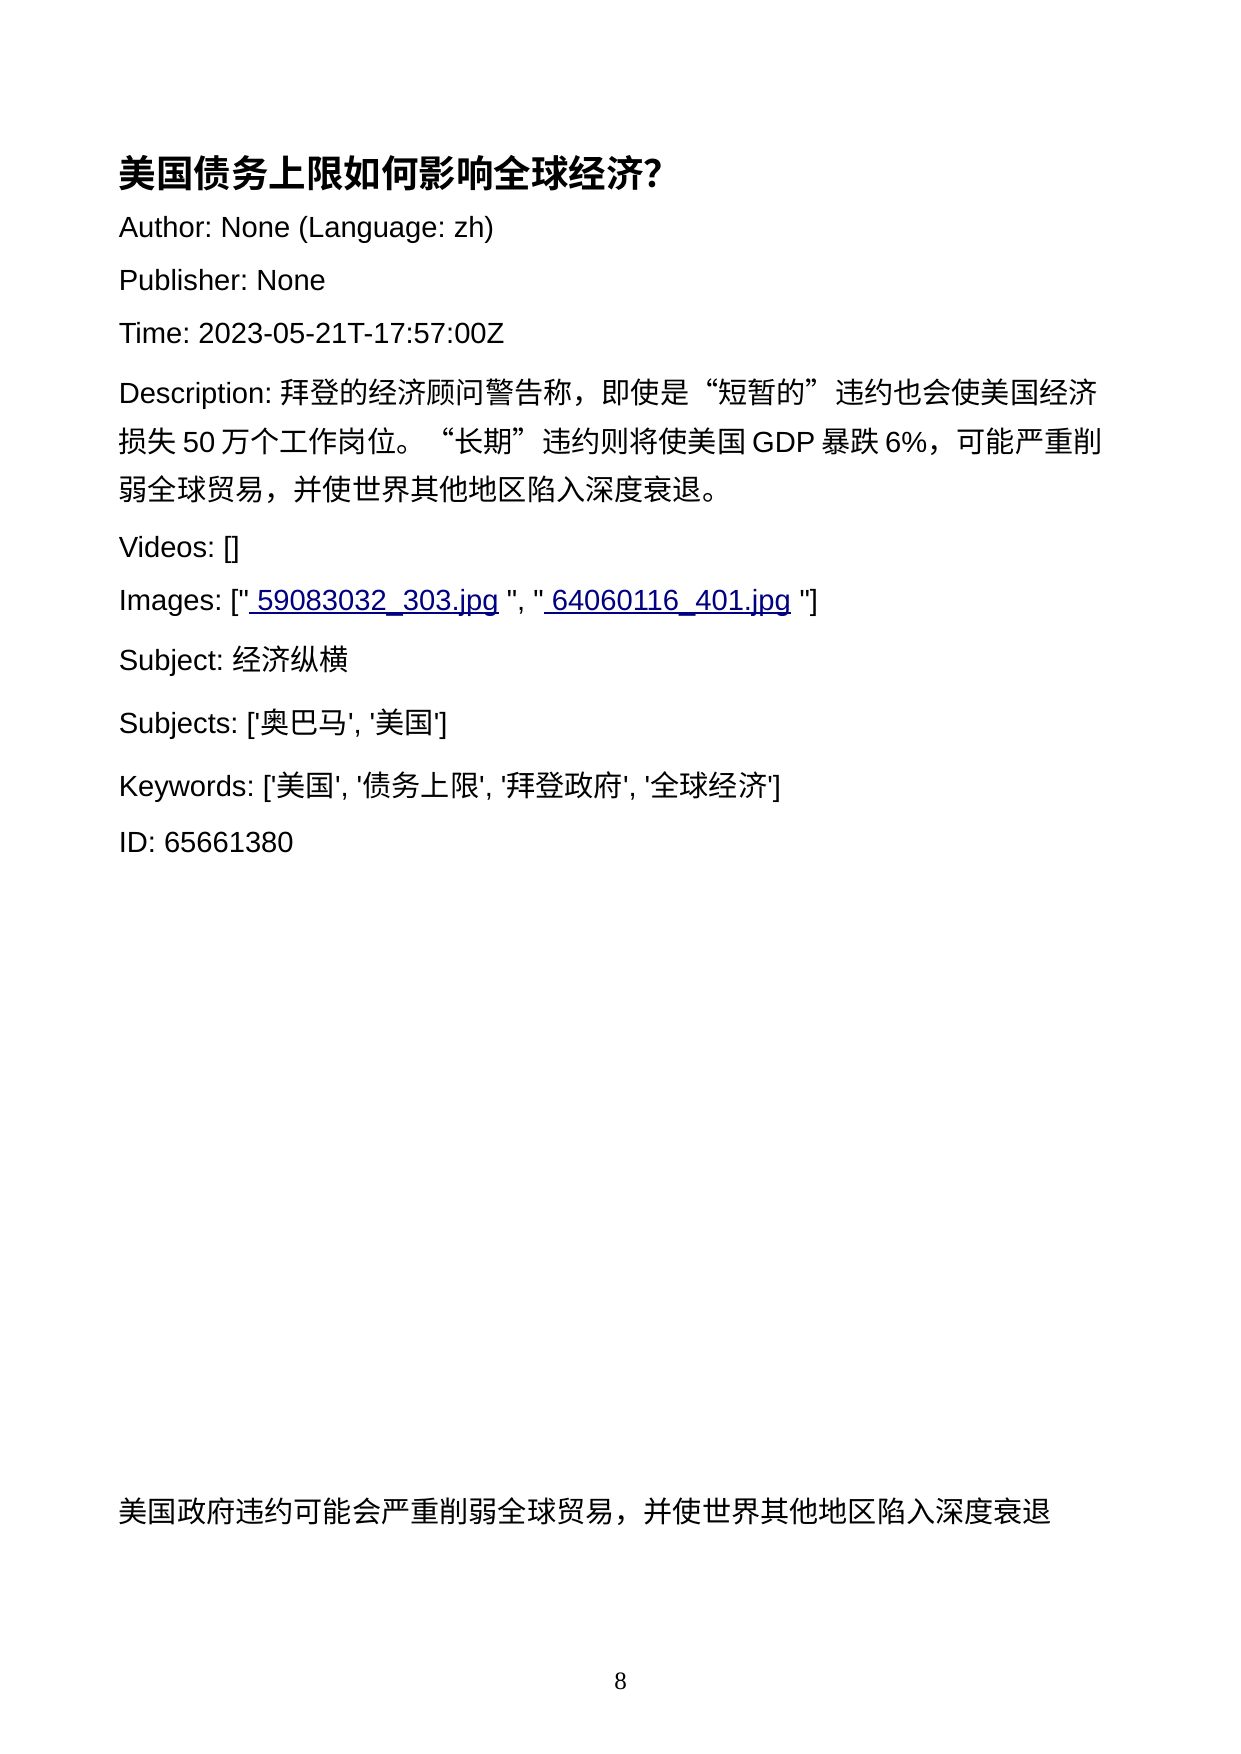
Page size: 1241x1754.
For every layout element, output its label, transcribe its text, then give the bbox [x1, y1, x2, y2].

text Keywords: ['美国', '债务上限', '拜登政府', '全球经济'] [118, 762, 1122, 805]
text Description: 拜登的经济顾问警告称，即使是“短暂的”违约也会使美国经济损失50万个工作岗位。“长期”违约则将使美国GDP暴跌6%，可能严重削弱全球贸易，并使世界其他地区陷入深度衰退。 [118, 370, 1122, 509]
text 美国政府违约可能会严重削弱全球贸易，并使世界其他地区陷入深度衰退 [118, 1489, 1122, 1531]
text ID: 65661380 [118, 826, 1122, 859]
text Subjects: ['奥巴马', '美国'] [118, 699, 1122, 742]
subtitle 美国债务上限如何影响全球经济？ [118, 143, 1122, 198]
text Time: 2023-05-21T-17:57:00Z [118, 317, 1122, 350]
text Subject: 经济纵横 [118, 636, 1122, 678]
text Videos: [] [118, 530, 1122, 563]
text Images: [" 59083032_303.jpg ", " 64060116_401.jpg "] [118, 583, 1122, 617]
text Author: None (Language: zh) [118, 210, 1122, 244]
text Publisher: None [118, 263, 1122, 297]
